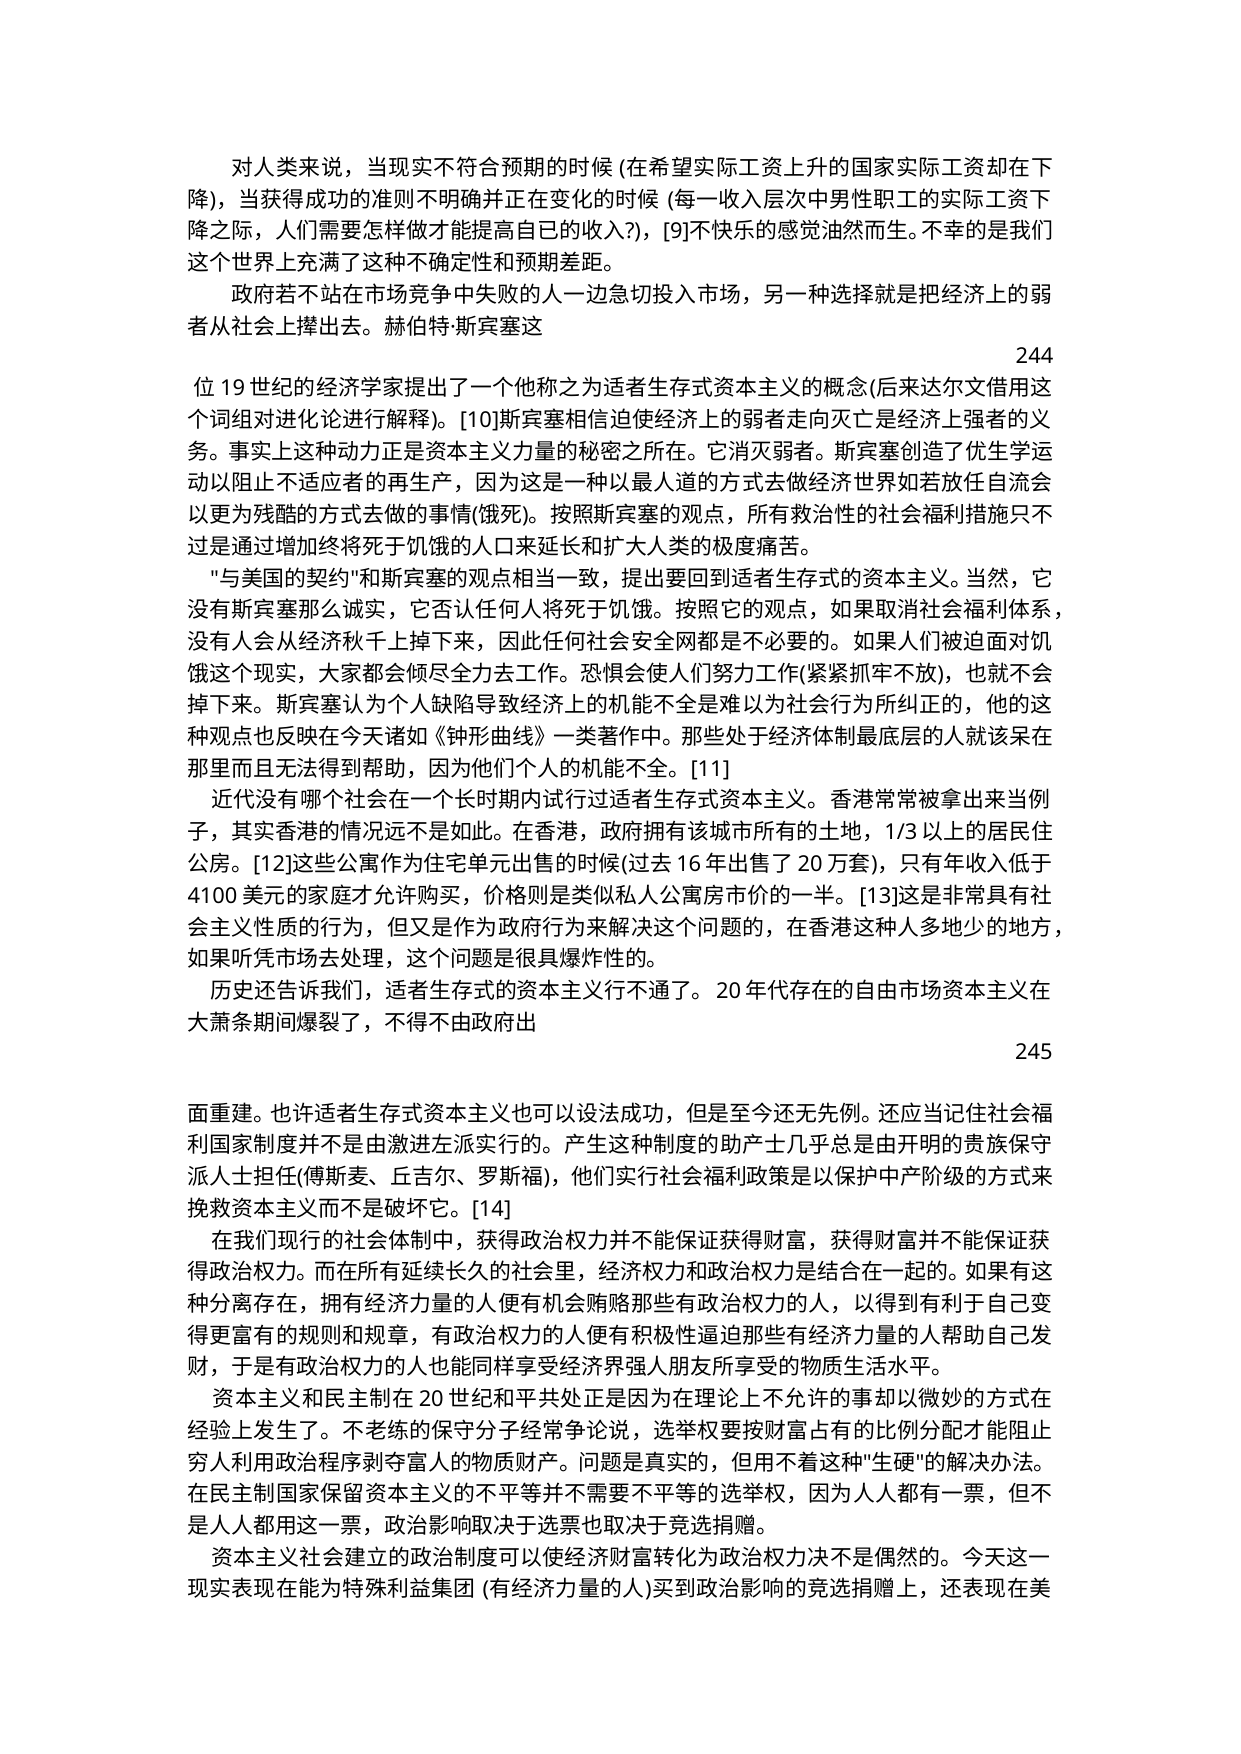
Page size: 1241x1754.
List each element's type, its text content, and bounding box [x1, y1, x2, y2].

text 244 [187, 340, 1053, 370]
text 近代没有哪个社会在一个长时期内试行过适者生存式资本主义。香港常常被拿出来当例子，其实香港的情况远不是如此。在香港，政府拥有该城市所有的土地，1/3以上的居民住公房。[12]这些公寓作为住宅单元出售的时候(过去16年出售了20万套)，只有年收入低于4100美元的家庭才允许购买，价格则是类似私人公寓房市价的一半。[13]这是非常具有社会主义性质的行为，但又是作为政府行为来解决这个问题的，在香港这种人多地少的地方，如果听凭市场去处理，这个问题是很具爆炸性的。 [187, 782, 1053, 973]
text 在我们现行的社会体制中，获得政治权力并不能保证获得财富，获得财富并不能保证获得政治权力。而在所有延续长久的社会里，经济权力和政治权力是结合在一起的。如果有这种分离存在，拥有经济力量的人便有机会贿赂那些有政治权力的人，以得到有利于自己变得更富有的规则和规章，有政治权力的人便有积极性逼迫那些有经济力量的人帮助自己发财，于是有政治权力的人也能同样享受经济界强人朋友所享受的物质生活水平。 [187, 1223, 1053, 1381]
text 资本主义社会建立的政治制度可以使经济财富转化为政治权力决不是偶然的。今天这一现实表现在能为特殊利益集团 (有经济力量的人)买到政治影响的竞选捐赠上，还表现在美 [187, 1539, 1053, 1603]
text 对人类来说，当现实不符合预期的时候 (在希望实际工资上升的国家实际工资却在下降)，当获得成功的准则不明确并正在变化的时候 (每一收入层次中男性职工的实际工资下降之际，人们需要怎样做才能提高自已的收入?)，[9]不快乐的感觉油然而生。不幸的是我们这个世界上充满了这种不确定性和预期差距。 [187, 150, 1053, 277]
text 位19世纪的经济学家提出了一个他称之为适者生存式资本主义的概念(后来达尔文借用这个词组对进化论进行解释)。[10]斯宾塞相信迫使经济上的弱者走向灭亡是经济上强者的义务。事实上这种动力正是资本主义力量的秘密之所在。它消灭弱者。斯宾塞创造了优生学运动以阻止不适应者的再生产，因为这是一种以最人道的方式去做经济世界如若放任自流会以更为残酷的方式去做的事情(饿死)。按照斯宾塞的观点，所有救治性的社会福利措施只不过是通过增加终将死于饥饿的人口来延长和扩大人类的极度痛苦。 [187, 370, 1053, 561]
text 面重建。也许适者生存式资本主义也可以设法成功，但是至今还无先例。还应当记住社会福利国家制度并不是由激进左派实行的。产生这种制度的助产士几乎总是由开明的贵族保守派人士担任(傅斯麦、丘吉尔、罗斯福)，他们实行社会福利政策是以保护中产阶级的方式来挽救资本主义而不是破坏它。[14] [187, 1096, 1053, 1223]
text "与美国的契约"和斯宾塞的观点相当一致，提出要回到适者生存式的资本主义。当然，它没有斯宾塞那么诚实，它否认任何人将死于饥饿。按照它的观点，如果取消社会福利体系，没有人会从经济秋千上掉下来，因此任何社会安全网都是不必要的。如果人们被迫面对饥饿这个现实，大家都会倾尽全力去工作。恐惧会使人们努力工作(紧紧抓牢不放)，也就不会掉下来。斯宾塞认为个人缺陷导致经济上的机能不全是难以为社会行为所纠正的，他的这种观点也反映在今天诸如《钟形曲线》一类著作中。那些处于经济体制最底层的人就该呆在那里而且无法得到帮助，因为他们个人的机能不全。[11] [187, 561, 1053, 782]
text 历史还告诉我们，适者生存式的资本主义行不通了。20年代存在的自由市场资本主义在大萧条期间爆裂了，不得不由政府出 [187, 973, 1053, 1036]
text 245 [187, 1036, 1053, 1066]
text 资本主义和民主制在20世纪和平共处正是因为在理论上不允许的事却以微妙的方式在经验上发生了。不老练的保守分子经常争论说，选举权要按财富占有的比例分配才能阻止穷人利用政治程序剥夺富人的物质财产。问题是真实的，但用不着这种"生硬"的解决办法。在民主制国家保留资本主义的不平等并不需要不平等的选举权，因为人人都有一票，但不是人人都用这一票，政治影响取决于选票也取决于竞选捐赠。 [187, 1381, 1053, 1539]
text 政府若不站在市场竞争中失败的人一边急切投入市场，另一种选择就是把经济上的弱者从社会上撵出去。赫伯特·斯宾塞这 [187, 277, 1053, 340]
